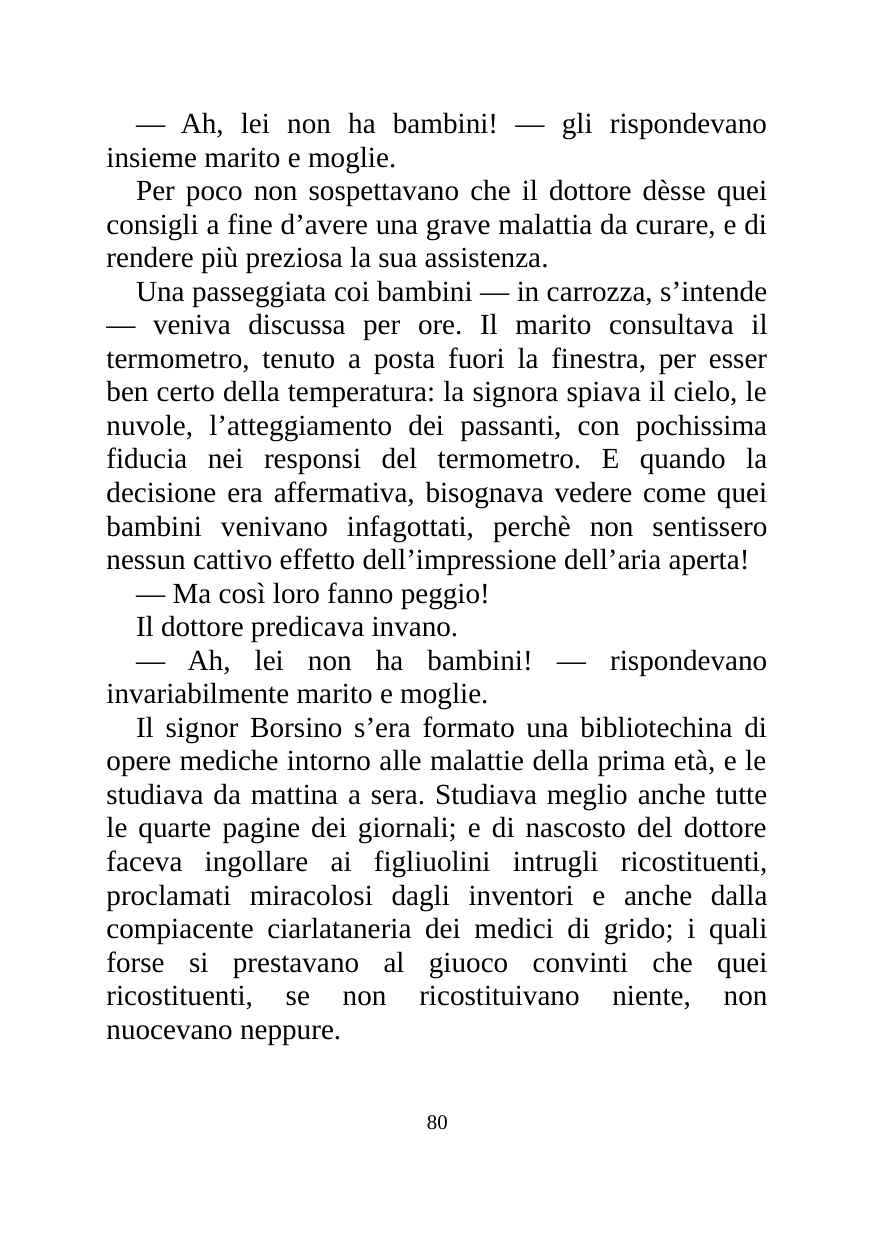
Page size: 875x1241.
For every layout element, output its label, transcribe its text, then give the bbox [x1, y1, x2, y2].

text — Ah, lei non ha bambini! — rispondevano invariabilmente marito e moglie. [106, 643, 768, 710]
text — Ma così loro fanno peggio! [106, 576, 768, 609]
text Per poco non sospettavano che il dottore dèsse quei consigli a fine d’avere una grave malattia da curare, e di rendere più preziosa la sua assistenza. [106, 173, 768, 274]
text Il dottore predicava invano. [106, 609, 768, 643]
text — Ah, lei non ha bambini! — gli rispondevano insieme marito e moglie. [106, 106, 768, 173]
text Il signor Borsino s’era formato una bibliotechina di opere mediche intorno alle malattie della prima età, e le studiava da mattina a sera. Studiava meglio anche tutte le quarte pagine dei giornali; e di nascosto del dottore faceva ingollare ai figliuolini intrugli ricostituenti, proclamati miracolosi dagli inventori e anche dalla compiacente ciarlataneria dei medici di grido; i quali forse si prestavano al giuoco convinti che quei ricostituenti, se non ricostituivano niente, non nuocevano neppure. [106, 710, 768, 1045]
text Una passeggiata coi bambini — in carrozza, s’intende — veniva discussa per ore. Il marito consultava il termometro, tenuto a posta fuori la finestra, per esser ben certo della temperatura: la signora spiava il cielo, le nuvole, l’atteggiamento dei passanti, con pochissima fiducia nei responsi del termometro. E quando la decisione era affermativa, bisognava vedere come quei bambini venivano infagottati, perchè non sentissero nessun cattivo effetto dell’impressione dell’aria aperta! [106, 274, 768, 576]
